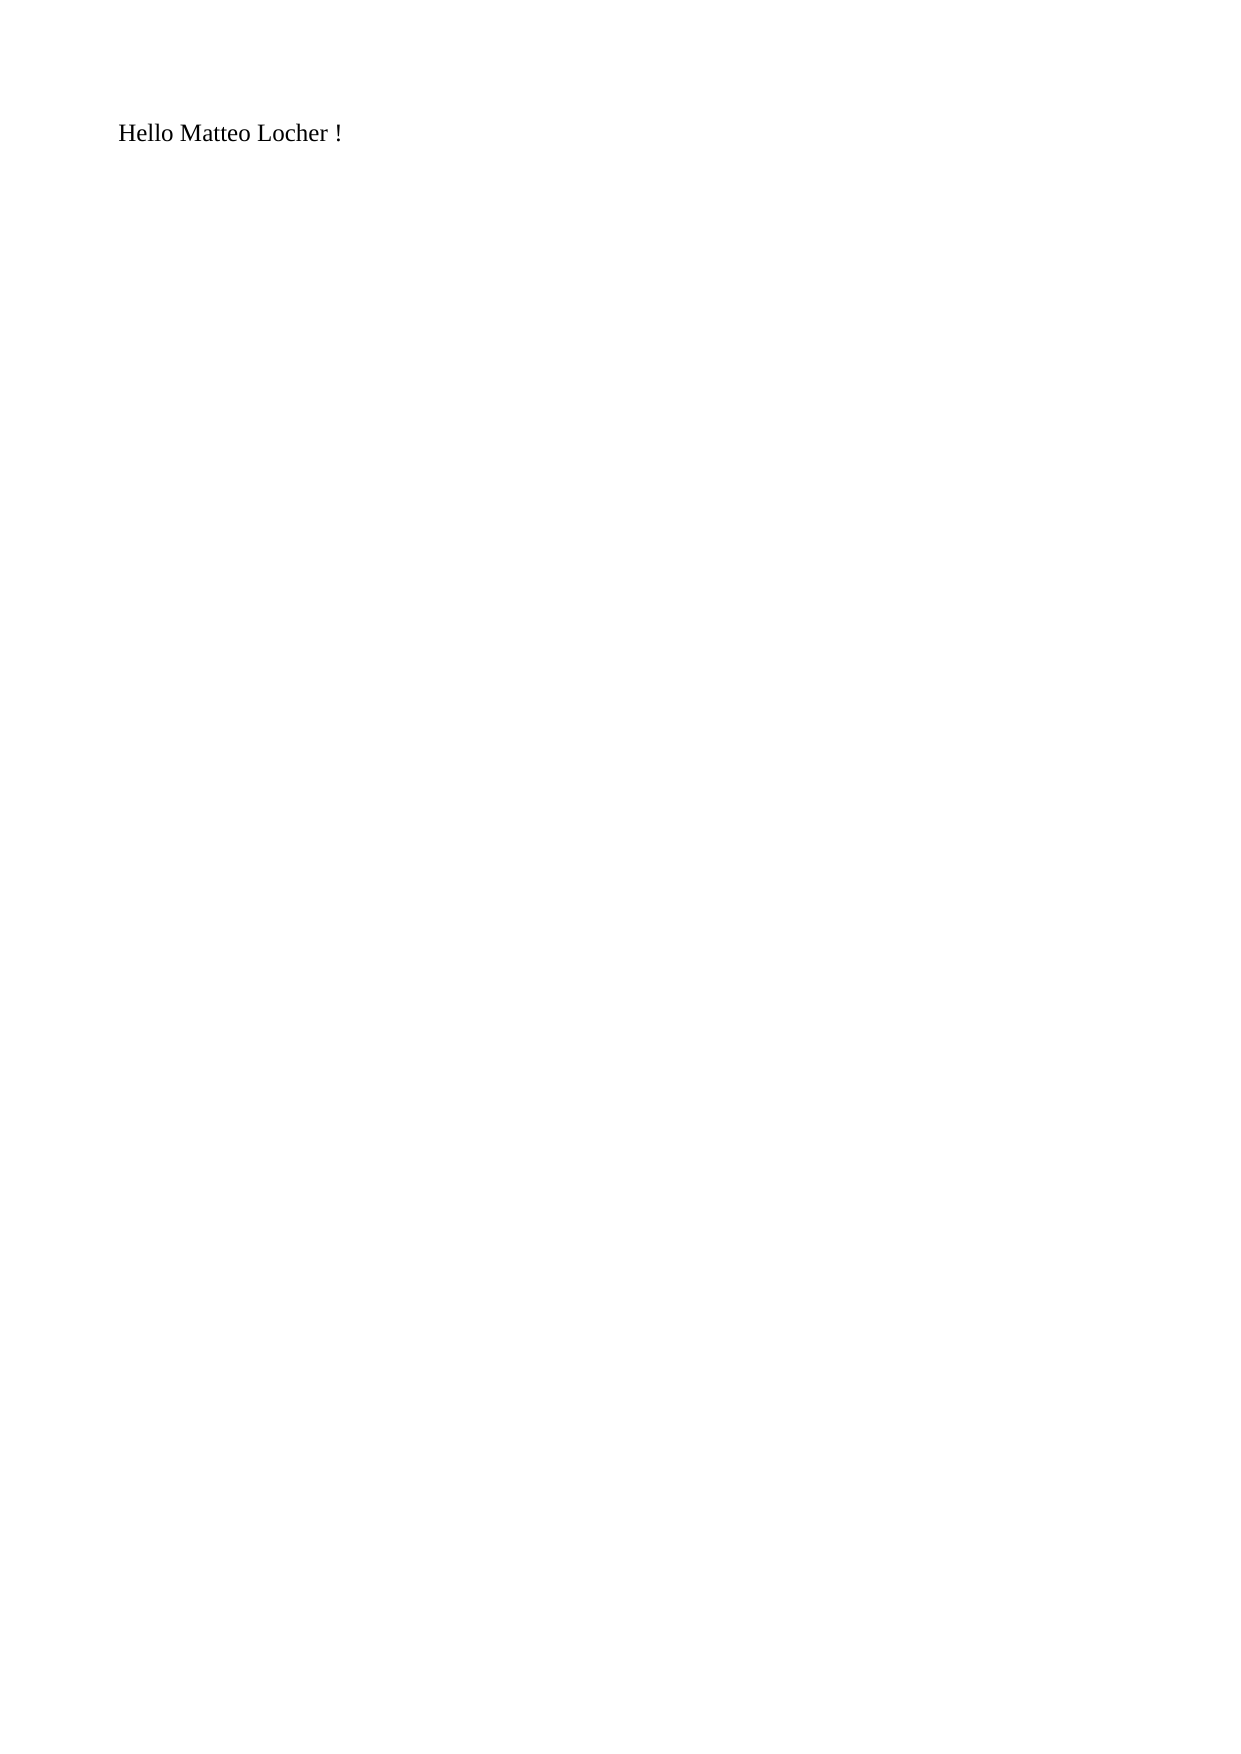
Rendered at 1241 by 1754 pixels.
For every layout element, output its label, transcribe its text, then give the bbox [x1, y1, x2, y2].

text Hello Matteo Locher ! [118, 118, 1122, 147]
